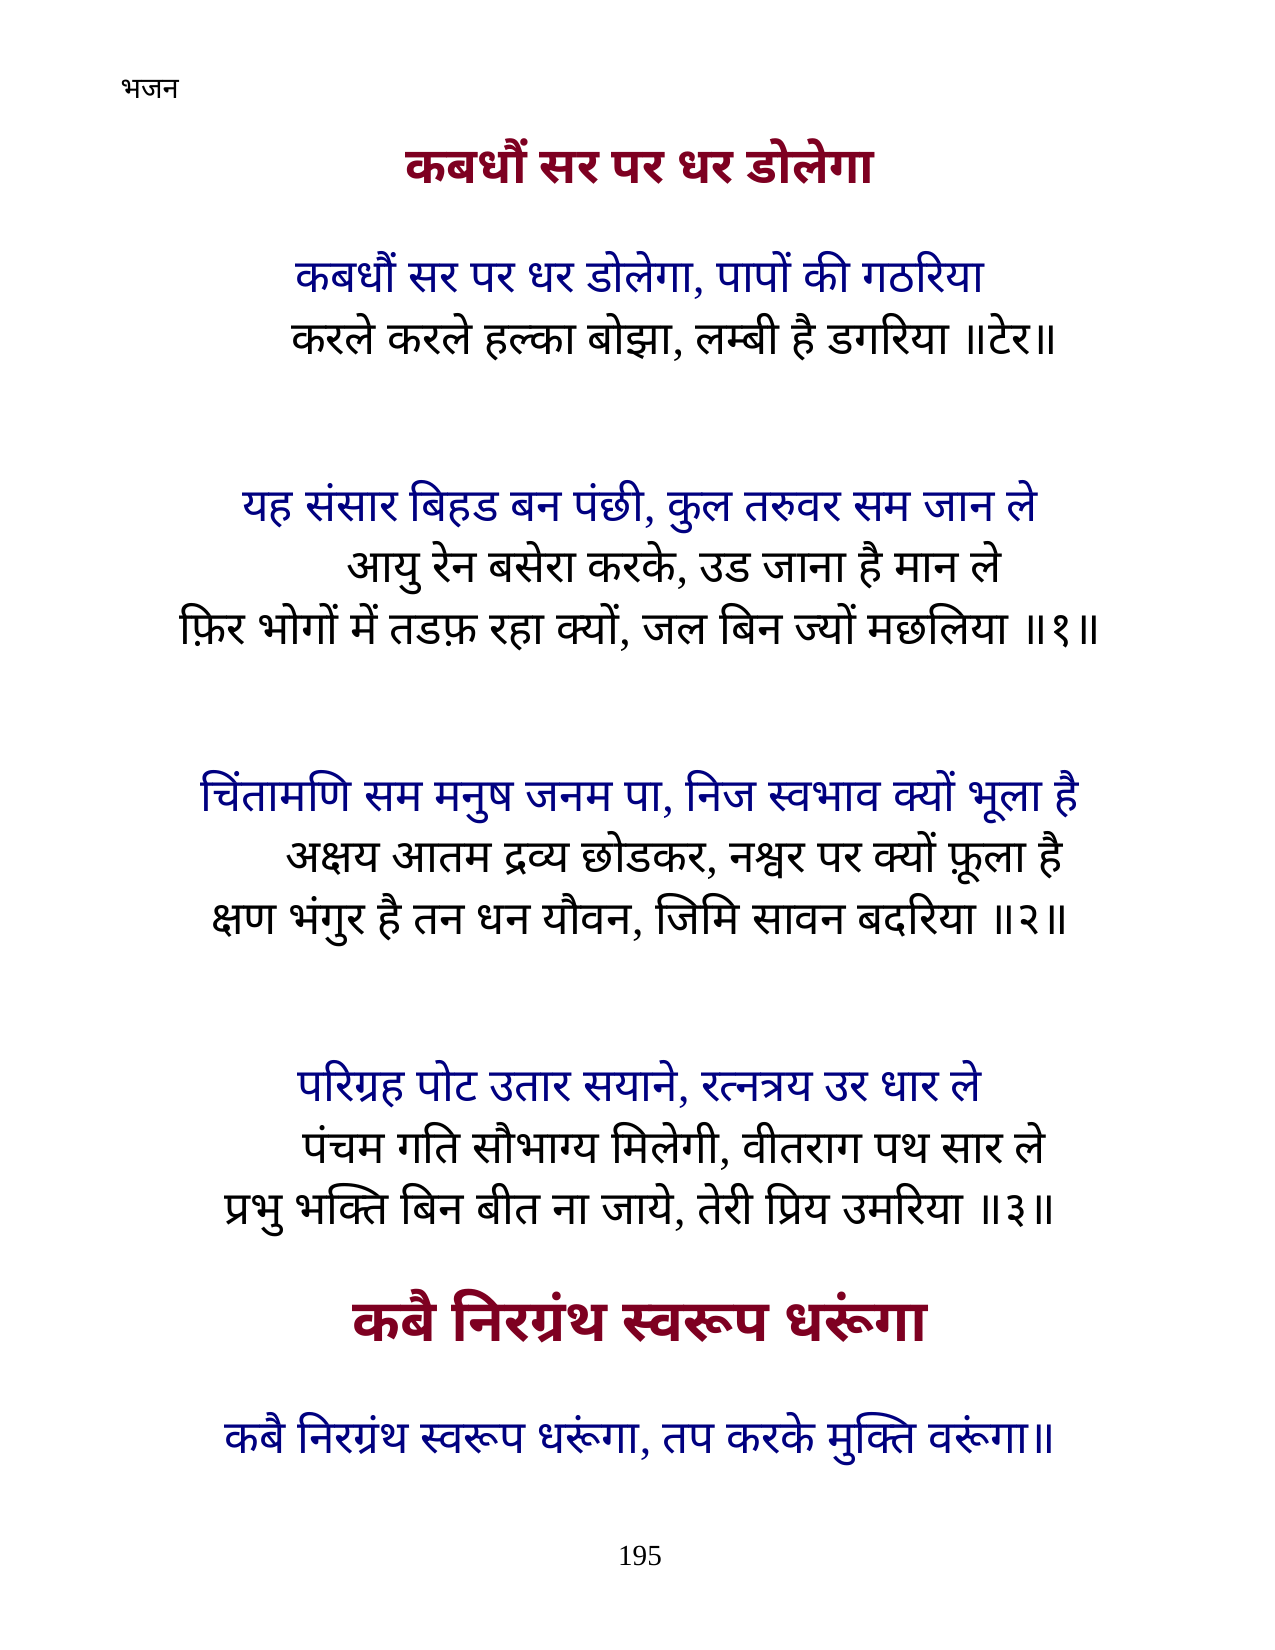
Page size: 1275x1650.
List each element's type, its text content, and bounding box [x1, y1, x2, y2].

text यह संसार बिहड बन पंछी, कुल तरुवर सम जान ले [83, 478, 1196, 540]
text कबै निरग्रंथ स्वरूप धरूंगा, तप करके मुक्ति वरूंगा॥ [83, 1410, 1196, 1472]
text प्रभु भक्ति बिन बीत ना जाये, तेरी प्रिय उमरिया ॥३॥ [83, 1182, 1196, 1243]
text पंचम गति सौभाग्य मिलेगी, वीतराग पथ सार ले [83, 1120, 1196, 1182]
text करले करले हल्का बोझा, लम्बी है डगरिया ॥टेर॥ [83, 311, 1196, 373]
text परिग्रह पोट उतार सयाने, रत्नत्रय उर धार ले [83, 1059, 1196, 1120]
text चिंतामणि सम मनुष जनम पा, निज स्वभाव क्यों भूला है [83, 768, 1196, 830]
text कबै निरग्रंथ स्वरूप धरूंगा [83, 1289, 1196, 1365]
text अक्षय आतम द्रव्य छोडकर, नश्वर पर क्यों फ़ूला है [83, 830, 1196, 892]
text कबधौं सर पर धर डोलेगा [83, 139, 1196, 204]
text फ़िर भोगों में तडफ़ रहा क्यों, जल बिन ज्यों मछलिया ॥१॥ [83, 602, 1196, 663]
text कबधौं सर पर धर डोलेगा, पापों की गठरिया [83, 250, 1196, 311]
text क्षण भंगुर है तन धन यौवन, जिमि सावन बदरिया ॥२॥ [83, 892, 1196, 953]
text आयु रेन बसेरा करके, उड जाना है मान ले [83, 540, 1196, 602]
